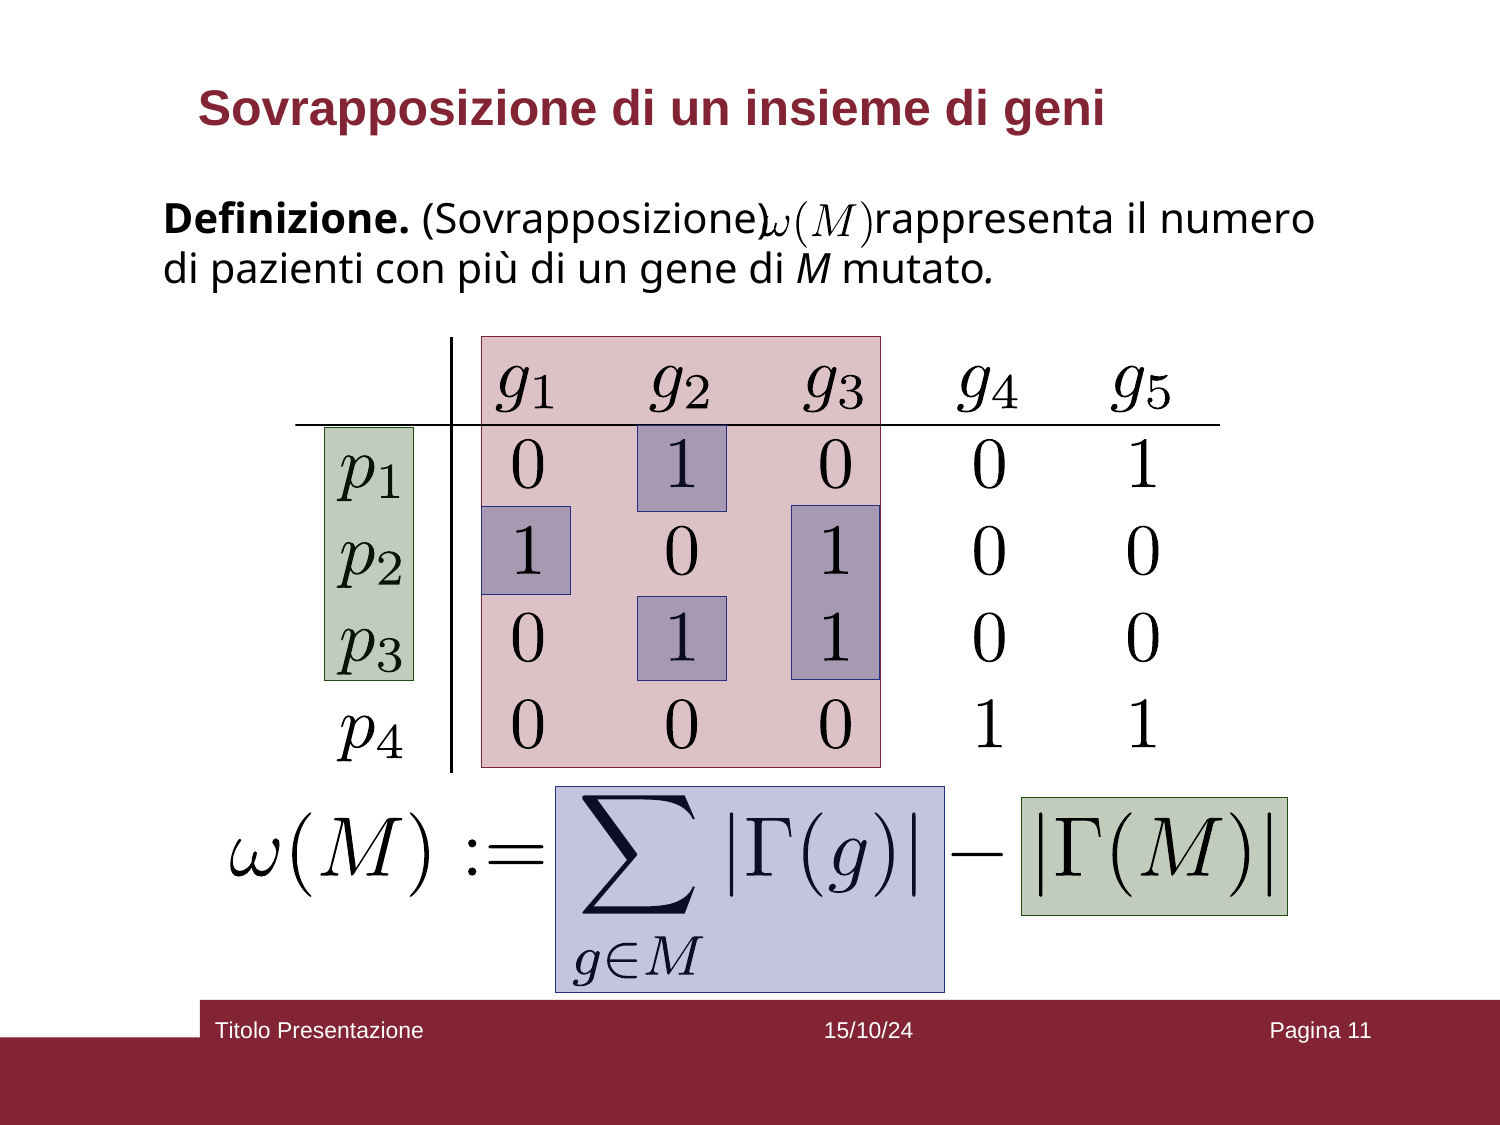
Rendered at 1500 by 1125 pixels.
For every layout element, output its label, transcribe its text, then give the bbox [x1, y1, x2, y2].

text_box [637, 425, 727, 512]
text_box [637, 596, 727, 681]
text_box Pagina <number> [1074, 1008, 1388, 1084]
title Sovrapposizione di un insieme di geni [183, 67, 1400, 150]
picture [762, 191, 881, 257]
text_box Definizione. (Sovrapposizione) rappresenta il numero di pazienti con più di un gene di M mutato. [147, 184, 1359, 350]
picture [295, 350, 1241, 780]
picture [230, 795, 555, 987]
text_box [1271, 797, 1288, 916]
text_box [324, 427, 414, 681]
picture [945, 795, 1271, 987]
text_box Titolo Presentazione [199, 1008, 676, 1084]
text_box 15/10/24 [712, 1008, 1026, 1084]
text_box [555, 786, 945, 993]
